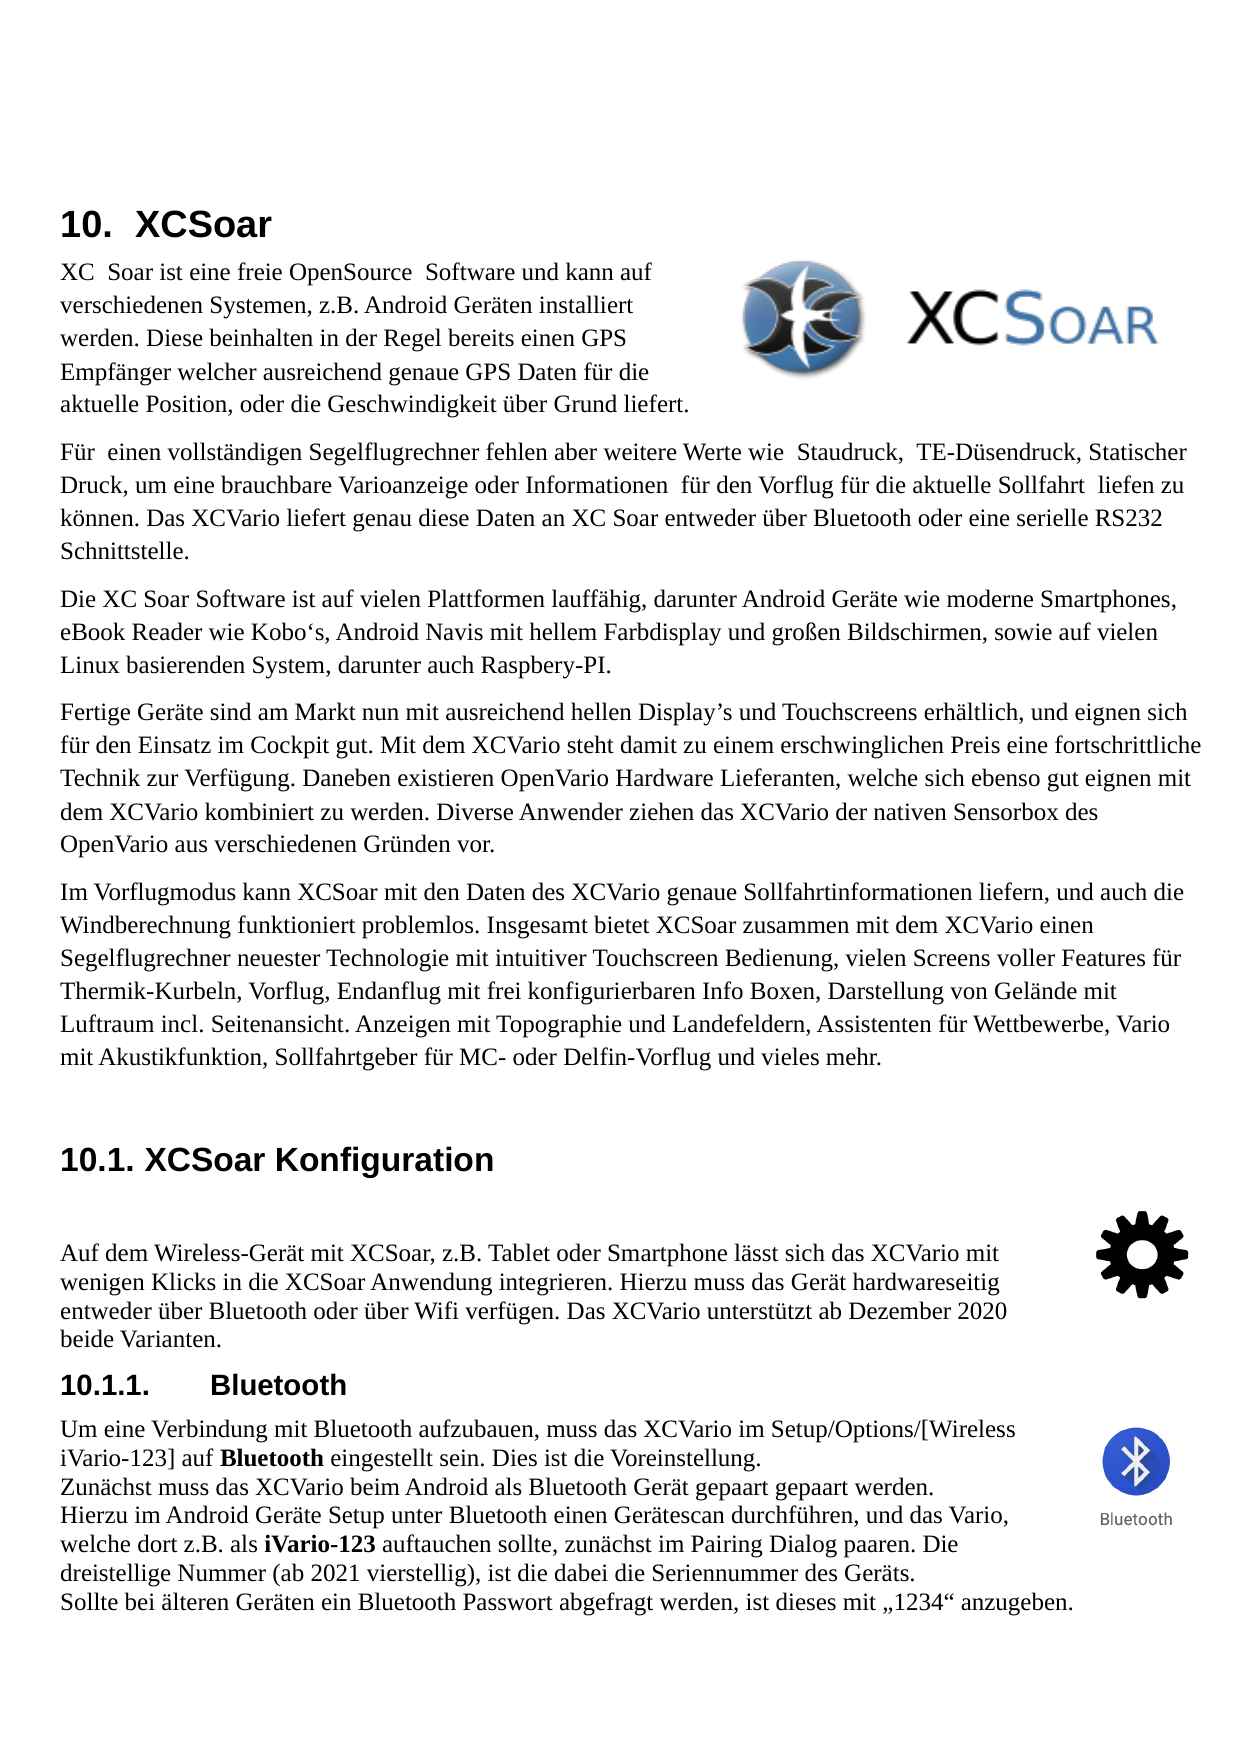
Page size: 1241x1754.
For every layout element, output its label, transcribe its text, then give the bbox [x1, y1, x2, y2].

text Sollte bei älteren Geräten ein Bluetooth Passwort abgefragt werden, ist dieses mit „1234“ anzugeben. [60, 1587, 1207, 1615]
text Die XC Soar Software ist auf vielen Plattformen lauffähig, darunter Android Geräte wie moderne Smartphones, eBook Reader wie Kobo‘s, Android Navis mit hellem Farbdisplay und großen Bildschirmen, sowie auf vielen Linux basierenden System, darunter auch Raspbery-PI. [60, 584, 1207, 679]
text Im Vorflugmodus kann XCSoar mit den Daten des XCVario genaue Sollfahrtinformationen liefern, und auch die Windberechnung funktioniert problemlos. Insgesamt bietet XCSoar zusammen mit dem XCVario einen Segelflugrechner neuester Technologie mit intuitiver Touchscreen Bedienung, vielen Screens voller Features für Thermik-Kurbeln, Vorflug, Endanflug mit frei konfigurierbaren Info Boxen, Darstellung von Gelände mit Luftraum incl. Seitenansicht. Anzeigen mit Topographie und Landefeldern, Assistenten für Wettbewerbe, Vario mit Akustikfunktion, Sollfahrtgeber für MC- oder Delfin-Vorflug und vieles mehr. [60, 877, 1207, 1071]
text Fertige Geräte sind am Markt nun mit ausreichend hellen Display’s und Touchscreens erhältlich, und eignen sich für den Einsatz im Cockpit gut. Mit dem XCVario steht damit zu einem erschwinglichen Preis eine fortschrittliche Technik zur Verfügung. Daneben existieren OpenVario Hardware Lieferanten, welche sich ebenso gut eignen mit dem XCVario kombiniert zu werden. Diverse Anwender ziehen das XCVario der nativen Sensorbox des OpenVario aus verschiedenen Gründen vor. [60, 697, 1207, 858]
text Zunächst muss das XCVario beim Android als Bluetooth Gerät gepaart gepaart werden. [60, 1472, 1065, 1500]
text Auf dem Wireless-Gerät mit XCSoar, z.B. Tablet oder Smartphone lässt sich das XCVario mit wenigen Klicks in die XCSoar Anwendung integrieren. Hierzu muss das Gerät hardwareseitig entweder über Bluetooth oder über Wifi verfügen. Das XCVario unterstützt ab Dezember 2020 beide Varianten. [60, 1238, 1207, 1353]
picture [1096, 1210, 1189, 1299]
text Für einen vollständigen Segelflugrechner fehlen aber weitere Werte wie Staudruck, TE-Düsendruck, Statischer Druck, um eine brauchbare Varioanzeige oder Informationen für den Vorflug für die aktuelle Sollfahrt liefen zu können. Das XCVario liefert genau diese Daten an XC Soar entweder über Bluetooth oder eine serielle RS232 Schnittstelle. [60, 437, 1207, 565]
subtitle XCSoar Konfiguration [60, 1139, 1207, 1178]
picture [1065, 1406, 1206, 1547]
text Hierzu im Android Geräte Setup unter Bluetooth einen Gerätescan durchführen, und das Vario, welche dort z.B. als iVario-123 auftauchen sollte, zunächst im Pairing Dialog paaren. Die dreistellige Nummer (ab 2021 vierstellig), ist die dabei die Seriennummer des Geräts. [60, 1500, 1207, 1587]
picture [740, 259, 1164, 380]
subtitle Bluetooth [60, 1368, 1207, 1402]
subtitle XCSoar [60, 201, 1207, 245]
text XC Soar ist eine freie OpenSource Software und kann auf verschiedenen Systemen, z.B. Android Geräten installiert werden. Diese beinhalten in der Regel bereits einen GPS Empfänger welcher ausreichend genaue GPS Daten für die aktuelle Position, oder die Geschwindigkeit über Grund liefert. [60, 257, 1207, 418]
text Um eine Verbindung mit Bluetooth aufzubauen, muss das XCVario im Setup/Options/[Wireless iVario-123] auf Bluetooth eingestellt sein. Dies ist die Voreinstellung. [60, 1414, 1065, 1472]
